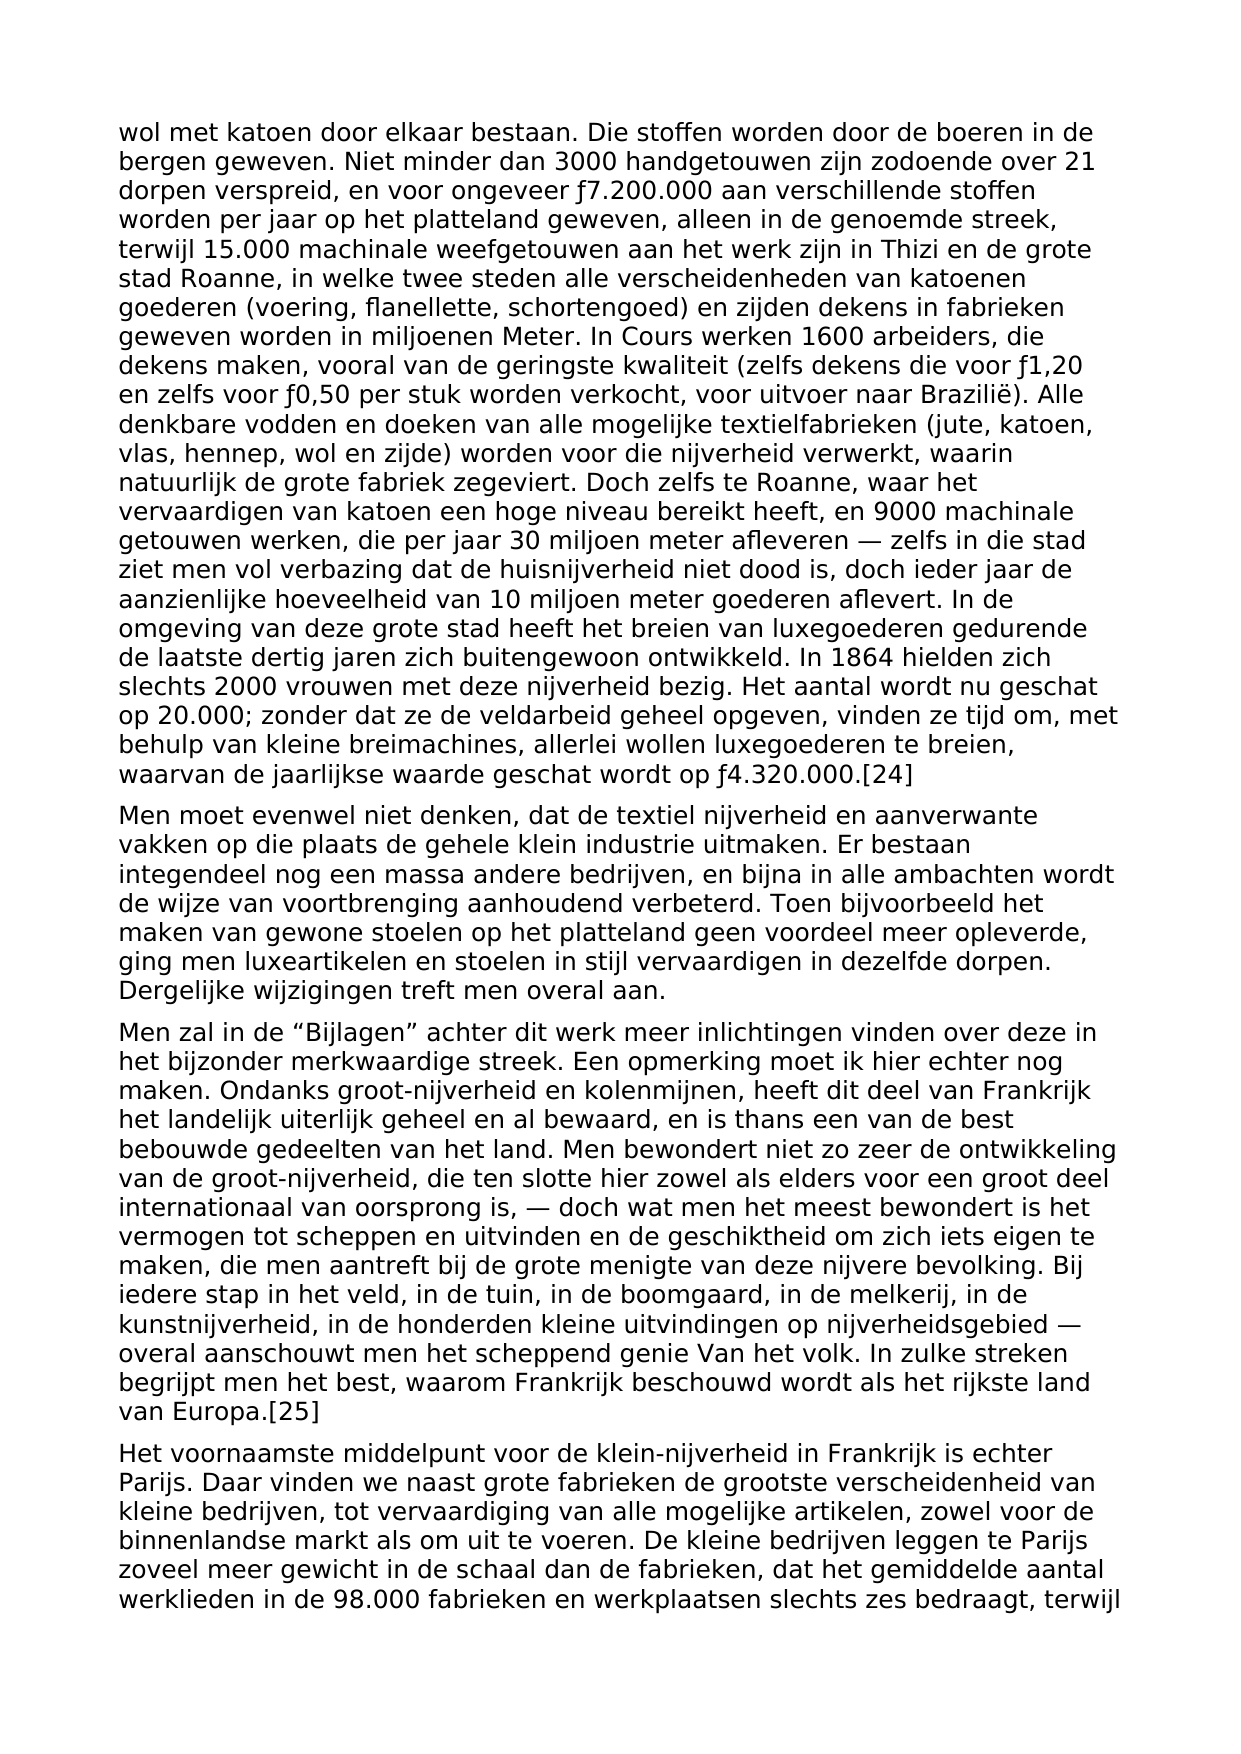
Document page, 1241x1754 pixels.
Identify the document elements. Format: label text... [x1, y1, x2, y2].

text Het voornaamste middelpunt voor de klein-nijverheid in Frankrijk is echter Parijs. Daar vinden we naast grote fabrieken de grootste verscheidenheid van kleine bedrijven, tot vervaardiging van alle mogelijke artikelen, zowel voor de binnenlandse markt als om uit te voeren. De kleine bedrijven leggen te Parijs zoveel meer gewicht in de schaal dan de fabrieken, dat het gemiddelde aantal werklieden in de 98.000 fabrieken en werkplaatsen slechts zes bedraagt, terwijl [118, 1439, 1122, 1614]
text Men moet evenwel niet denken, dat de textiel nijverheid en aanverwante vakken op die plaats de gehele klein industrie uitmaken. Er bestaan integendeel nog een massa andere bedrijven, en bijna in alle ambachten wordt de wijze van voortbrenging aanhoudend verbeterd. Toen bijvoorbeeld het maken van gewone stoelen op het platteland geen voordeel meer opleverde, ging men luxeartikelen en stoelen in stijl vervaardigen in dezelfde dorpen. Dergelijke wijzigingen treft men overal aan. [118, 801, 1122, 1006]
text Men zal in de “Bijlagen” achter dit werk meer inlichtingen vinden over deze in het bijzonder merkwaardige streek. Een opmerking moet ik hier echter nog maken. Ondanks groot-nijverheid en kolenmijnen, heeft dit deel van Frankrijk het landelijk uiterlijk geheel en al bewaard, en is thans een van de best bebouwde gedeelten van het land. Men bewondert niet zo zeer de ontwikkeling van de groot-nijverheid, die ten slotte hier zowel als elders voor een groot deel internationaal van oorsprong is, — doch wat men het meest bewondert is het vermogen tot scheppen en uitvinden en de geschiktheid om zich iets eigen te maken, die men aantreft bij de grote menigte van deze nijvere bevolking. Bij iedere stap in het veld, in de tuin, in de boomgaard, in de melkerij, in de kunstnijverheid, in de honderden kleine uitvindingen op nijverheidsgebied —overal aanschouwt men het scheppend genie Van het volk. In zulke streken begrijpt men het best, waarom Frankrijk beschouwd wordt als het rijkste land van Europa.[25] [118, 1018, 1122, 1426]
text wol met katoen door elkaar bestaan. Die stoffen worden door de boeren in de bergen geweven. Niet minder dan 3000 handgetouwen zijn zodoende over 21 dorpen verspreid, en voor ongeveer ƒ7.200.000 aan verschillende stoffen worden per jaar op het platteland geweven, alleen in de genoemde streek, terwijl 15.000 machinale weefgetouwen aan het werk zijn in Thizi en de grote stad Roanne, in welke twee steden alle verscheidenheden van katoenen goederen (voering, flanellette, schortengoed) en zijden dekens in fabrieken geweven worden in miljoenen Meter. In Cours werken 1600 arbeiders, die dekens maken, vooral van de geringste kwaliteit (zelfs dekens die voor ƒ1,20 en zelfs voor ƒ0,50 per stuk worden verkocht, voor uitvoer naar Brazilië). Alle denkbare vodden en doeken van alle mogelijke textielfabrieken (jute, katoen, vlas, hennep, wol en zijde) worden voor die nijverheid verwerkt, waarin natuurlijk de grote fabriek zegeviert. Doch zelfs te Roanne, waar het vervaardigen van katoen een hoge niveau bereikt heeft, en 9000 machinale getouwen werken, die per jaar 30 miljoen meter afleveren — zelfs in die stad ziet men vol verbazing dat de huisnijverheid niet dood is, doch ieder jaar de aanzienlijke hoeveelheid van 10 miljoen meter goederen aflevert. In de omgeving van deze grote stad heeft het breien van luxegoederen gedurende de laatste dertig jaren zich buitengewoon ontwikkeld. In 1864 hielden zich slechts 2000 vrouwen met deze nijverheid bezig. Het aantal wordt nu geschat op 20.000; zonder dat ze de veldarbeid geheel opgeven, vinden ze tijd om, met behulp van kleine breimachines, allerlei wollen luxegoederen te breien, waarvan de jaarlijkse waarde geschat wordt op ƒ4.320.000.[24] [118, 118, 1122, 789]
